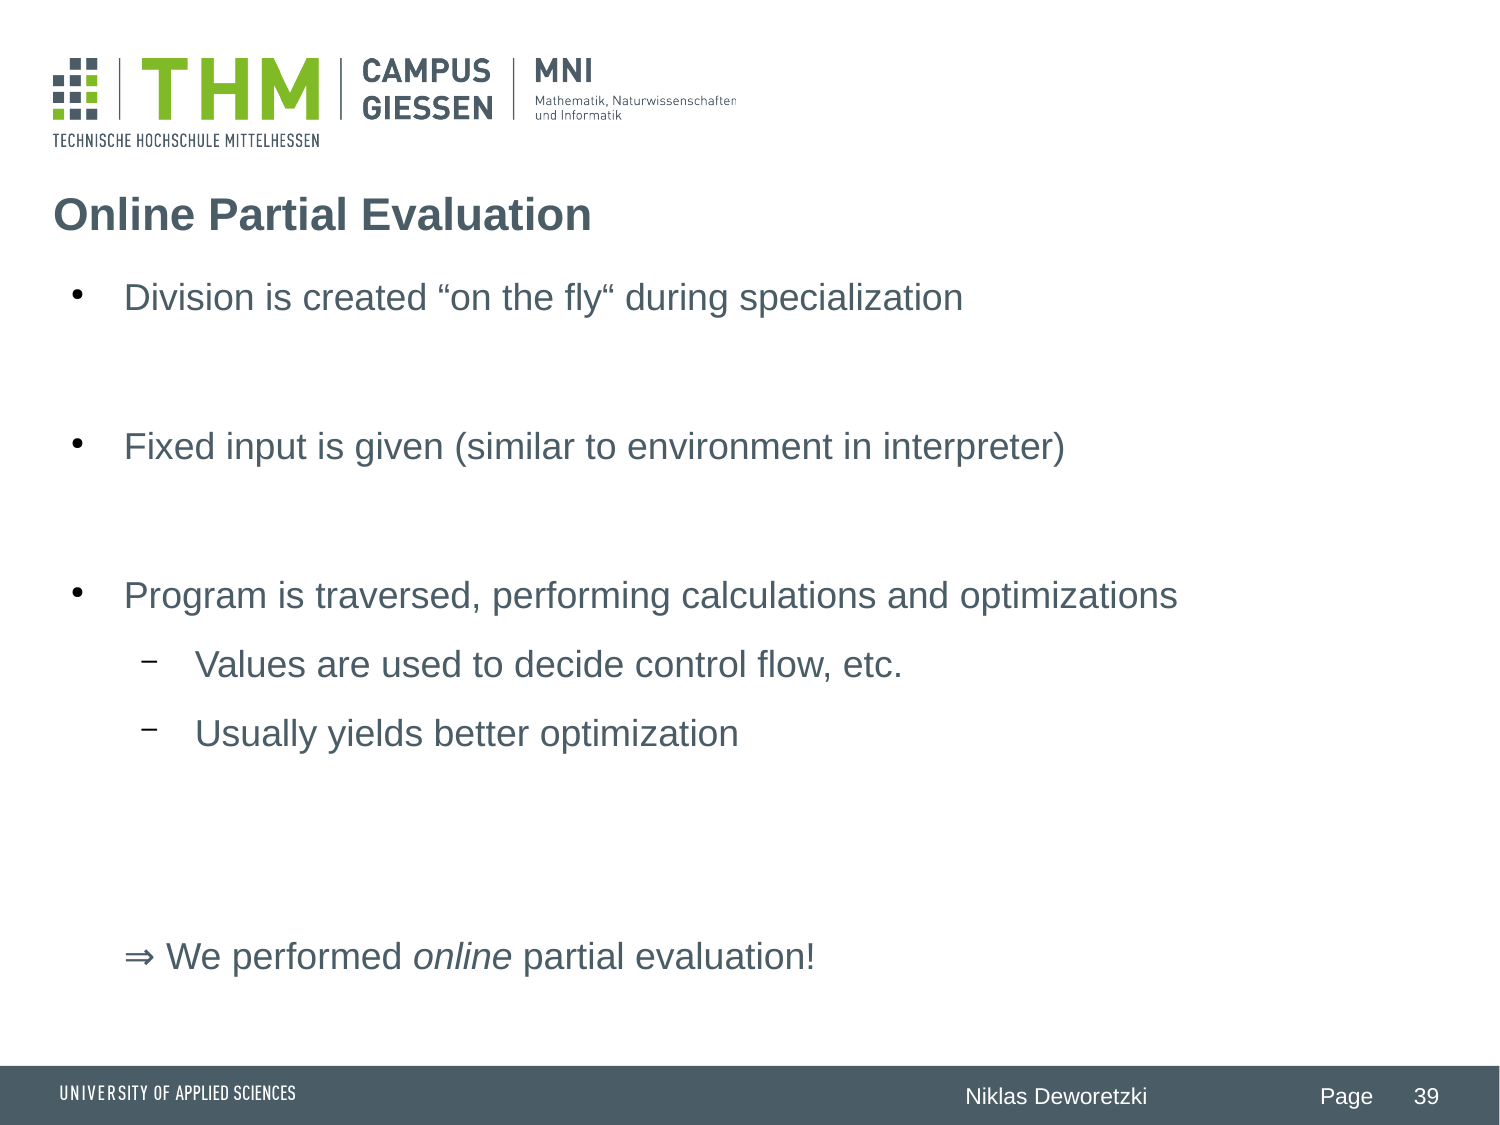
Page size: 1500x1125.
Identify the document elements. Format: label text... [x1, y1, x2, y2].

picture [59, 1082, 296, 1104]
list Division is created “on the fly“ during specialization Fixed input is given (similar to environment in interpreter) Program is traversed, performing calculations and optimizations Values are used to decide control flow, etc. Usually yields better optimization ⇒ We performed online partial evaluation! [53, 265, 1436, 1024]
slide_number [1376, 1073, 1455, 1118]
picture [53, 58, 736, 147]
title Online Partial Evaluation [53, 177, 1435, 265]
